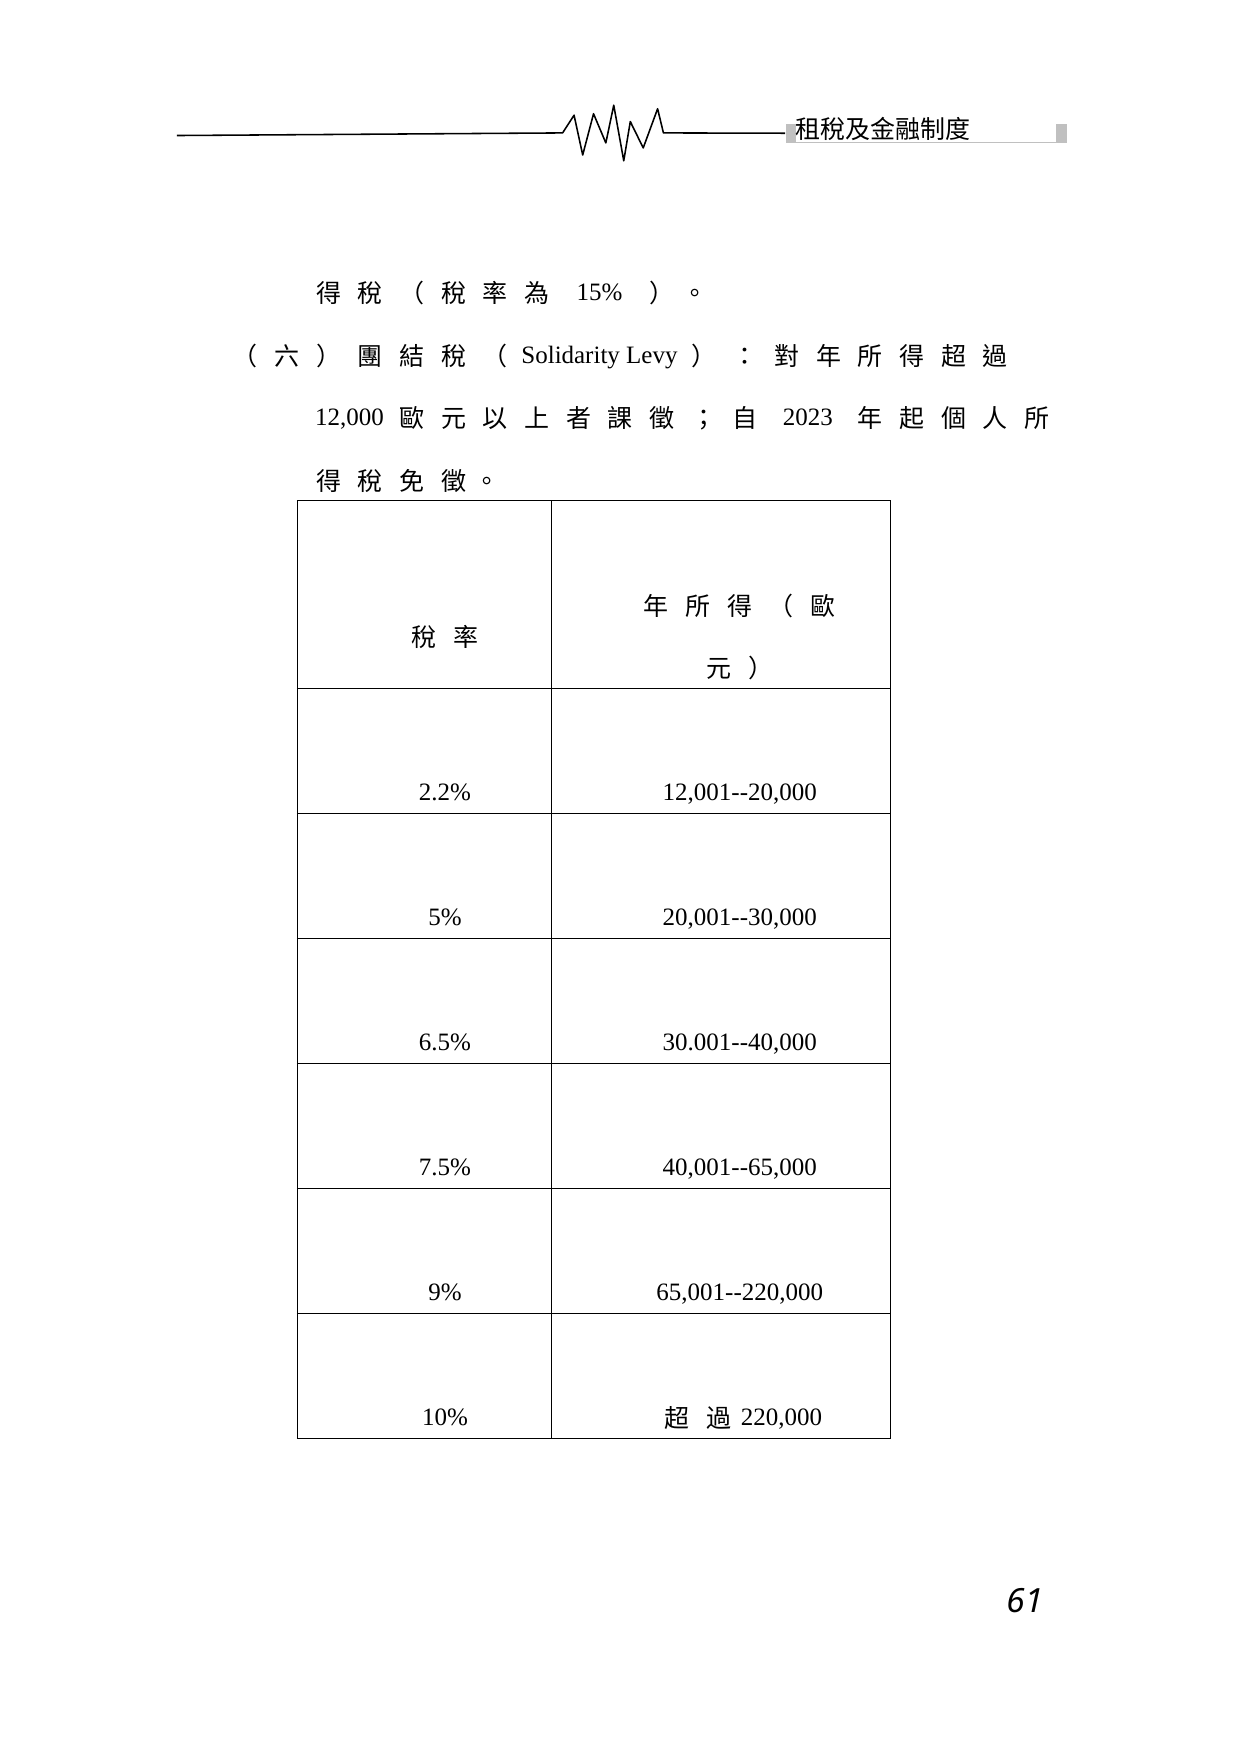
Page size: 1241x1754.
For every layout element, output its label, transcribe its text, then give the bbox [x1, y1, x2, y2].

table_cell 30.001--40,000 [552, 939, 890, 1063]
table_cell 20,001--30,000 [552, 814, 890, 938]
table_cell 2.2% [298, 689, 551, 813]
table_header 稅率 [298, 501, 551, 688]
text （六）團結稅（Solidarity Levy）：對年所得超過12,000歐元以上者課徵；自2023年起個人所得稅免徵。 [207, 313, 1058, 500]
table_cell 6.5% [298, 939, 551, 1063]
table_cell 超過220,000 [552, 1314, 890, 1438]
table_cell 9% [298, 1189, 551, 1313]
text 得稅（稅率為15%）。 [207, 250, 1058, 313]
table_cell 5% [298, 814, 551, 938]
table_cell 10% [298, 1314, 551, 1438]
table_header 年所得（歐元） [552, 501, 890, 688]
table_cell 40,001--65,000 [552, 1064, 890, 1188]
table_cell 65,001--220,000 [552, 1189, 890, 1313]
table_cell 7.5% [298, 1064, 551, 1188]
table_cell 12,001--20,000 [552, 689, 890, 813]
